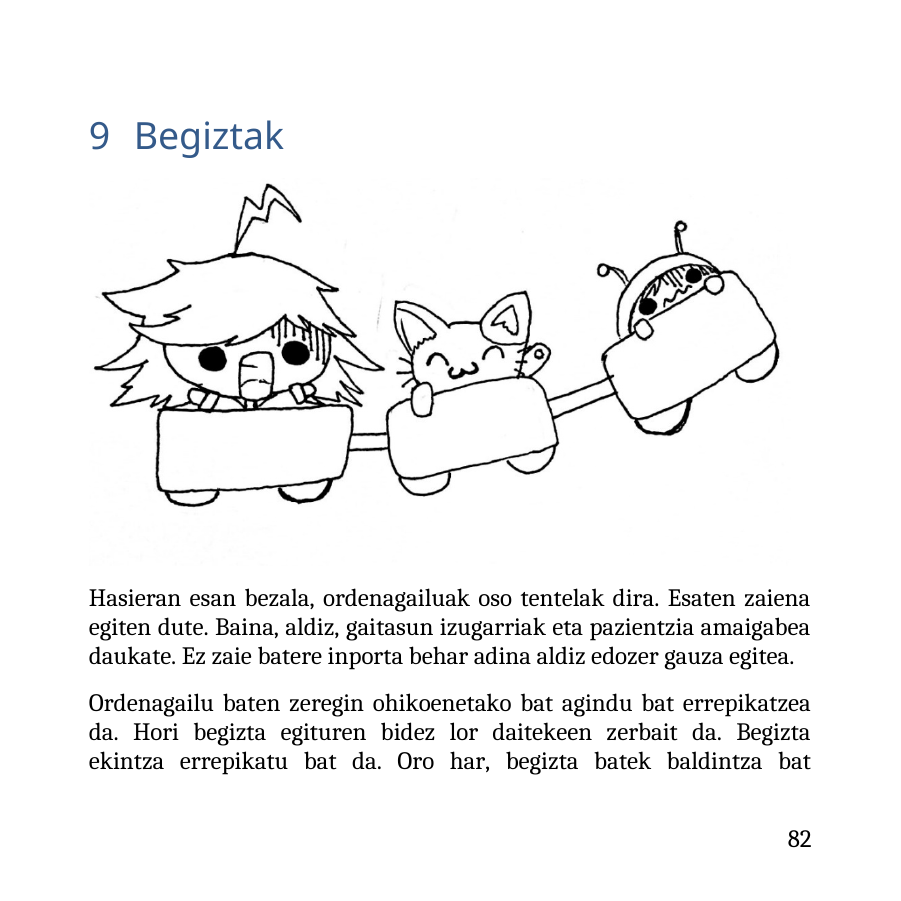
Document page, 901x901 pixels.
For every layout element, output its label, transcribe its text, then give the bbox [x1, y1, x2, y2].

text Ordenagailu baten zeregin ohikoenetako bat agindu bat errepikatzea da. Hori begizta egituren bidez lor daitekeen zerbait da. Begizta ekintza errepikatu bat da. Oro har, begizta batek baldintza bat [89, 689, 811, 776]
text Hasieran esan bezala, ordenagailuak oso tentelak dira. Esaten zaiena egiten dute. Baina, aldiz, gaitasun izugarriak eta pazientzia amaigabea daukate. Ez zaie batere inporta behar adina aldiz edozer gauza egitea. [89, 584, 811, 671]
picture [88, 178, 792, 566]
subtitle Begiztak [89, 109, 811, 160]
